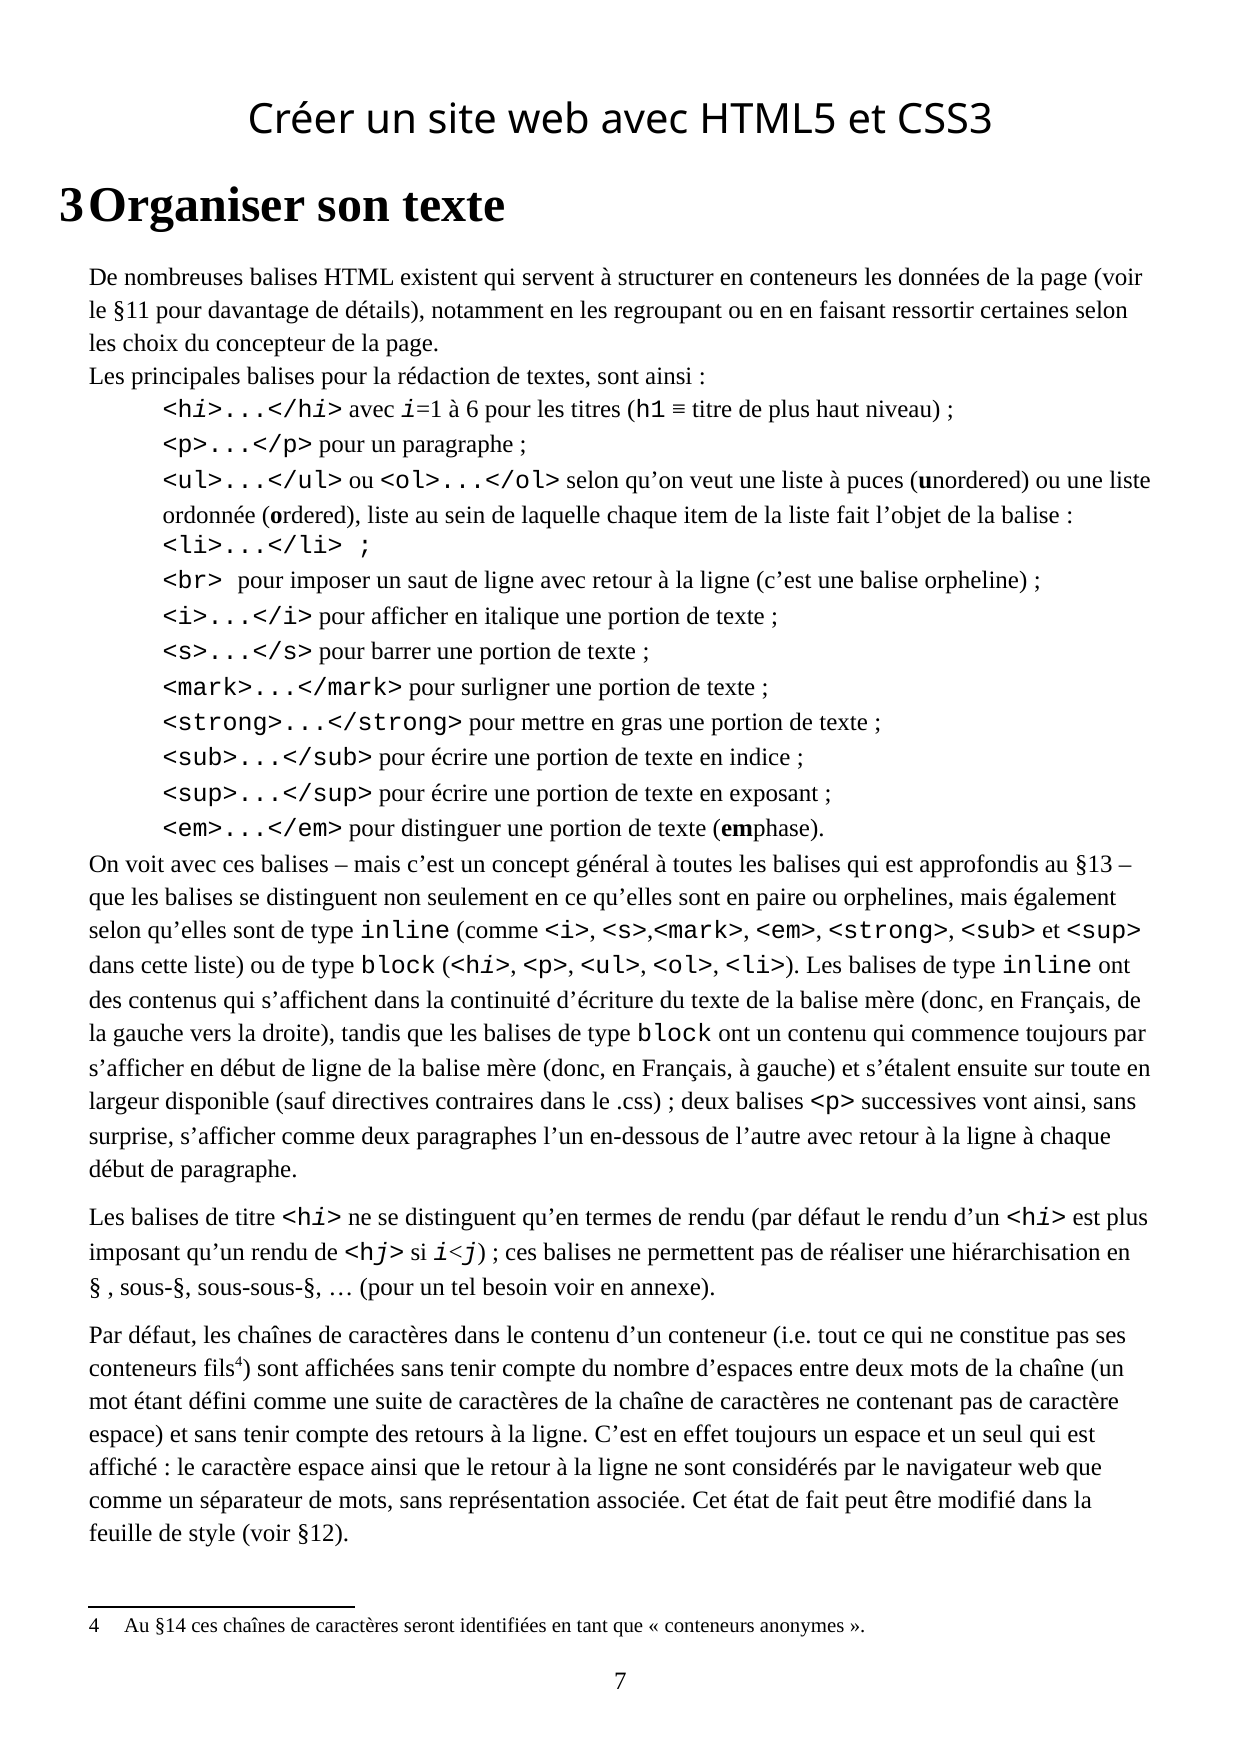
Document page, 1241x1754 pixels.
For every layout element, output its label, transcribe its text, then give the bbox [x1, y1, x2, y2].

text <br> pour imposer un saut de ligne avec retour à la ligne (c’est une balise orpheline) ; [162, 565, 1152, 596]
text <i>...</i> pour afficher en italique une portion de texte ; [162, 601, 1152, 632]
text <sub>...</sub> pour écrire une portion de texte en indice ; [162, 742, 1152, 773]
text De nombreuses balises HTML existent qui servent à structurer en conteneurs les données de la page (voir le §11 pour davantage de détails), notamment en les regroupant ou en en faisant ressortir certaines selon les choix du concepteur de la page. [88, 262, 1152, 357]
text <em>...</em> pour distinguer une portion de texte (emphase). [162, 813, 1152, 844]
text <s>...</s> pour barrer une portion de texte ; [162, 636, 1152, 667]
text <strong>...</strong> pour mettre en gras une portion de texte ; [162, 707, 1152, 738]
text <p>...</p> pour un paragraphe ; [162, 429, 1152, 460]
text <mark>...</mark> pour surligner une portion de texte ; [162, 672, 1152, 702]
text Par défaut, les chaînes de caractères dans le contenu d’un conteneur (i.e. tout ce qui ne constitue pas ses conteneurs fils) sont affichées sans tenir compte du nombre d’espaces entre deux mots de la chaîne (un mot étant défini comme une suite de caractères de la chaîne de caractères ne contenant pas de caractère espace) et sans tenir compte des retours à la ligne. C’est en effet toujours un espace et un seul qui est affiché : le caractère espace ainsi que le retour à la ligne ne sont considérés par le navigateur web que comme un séparateur de mots, sans représentation associée. Cet état de fait peut être modifié dans la feuille de style (voir §12). [88, 1320, 1152, 1547]
text Au §14 ces chaînes de caractères seront identifiées en tant que « conteneurs anonymes ». [88, 1613, 1152, 1637]
text Les principales balises pour la rédaction de textes, sont ainsi : [88, 361, 1152, 390]
text <ul>...</ul> ou <ol>...</ol> selon qu’on veut une liste à puces (unordered) ou une liste ordonnée (ordered), liste au sein de laquelle chaque item de la liste fait l’objet de la balise : <li>...</li> ; [162, 465, 1152, 561]
text <sup>...</sup> pour écrire une portion de texte en exposant ; [162, 778, 1152, 809]
subtitle Organiser son texte [59, 175, 1152, 232]
text On voit avec ces balises – mais c’est un concept général à toutes les balises qui est approfondis au §13 – que les balises se distinguent non seulement en ce qu’elles sont en paire ou orphelines, mais également selon qu’elles sont de type inline (comme <i>, <s>,<mark>, <em>, <strong>, <sub> et <sup> dans cette liste) ou de type block (<hi>, <p>, <ul>, <ol>, <li>). Les balises de type inline ont des contenus qui s’affichent dans la continuité d’écriture du texte de la balise mère (donc, en Français, de la gauche vers la droite), tandis que les balises de type block ont un contenu qui commence toujours par s’afficher en début de ligne de la balise mère (donc, en Français, à gauche) et s’étalent ensuite sur toute en largeur disponible (sauf directives contraires dans le .css) ; deux balises <p> successives vont ainsi, sans surprise, s’afficher comme deux paragraphes l’un en-dessous de l’autre avec retour à la ligne à chaque début de paragraphe. [88, 849, 1152, 1183]
text <hi>...</hi> avec i=1 à 6 pour les titres (h1 ≡ titre de plus haut niveau) ; [162, 394, 1152, 425]
text Les balises de titre <hi> ne se distinguent qu’en termes de rendu (par défaut le rendu d’un <hi> est plus imposant qu’un rendu de <hj> si i<j) ; ces balises ne permettent pas de réaliser une hiérarchisation en § , sous-§, sous-sous-§, … (pour un tel besoin voir en annexe). [88, 1202, 1152, 1301]
